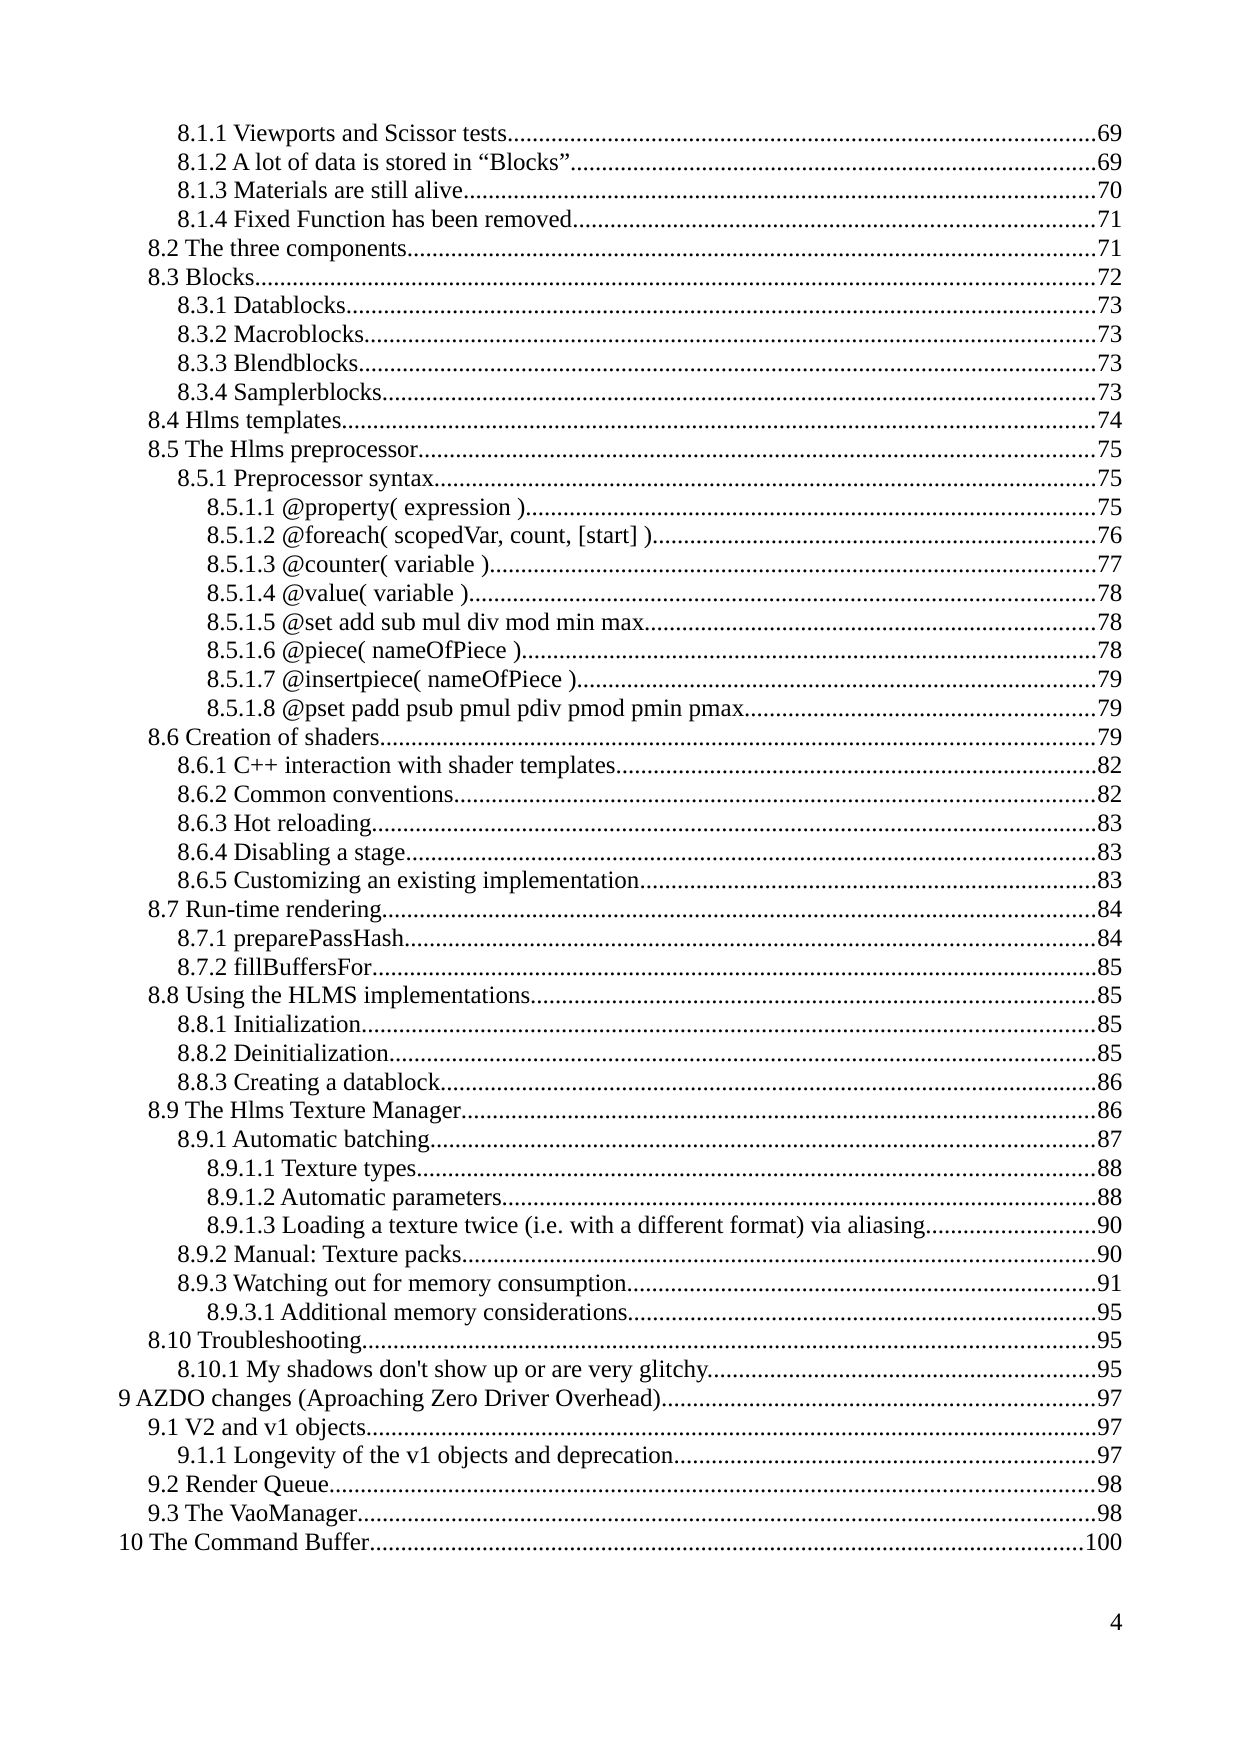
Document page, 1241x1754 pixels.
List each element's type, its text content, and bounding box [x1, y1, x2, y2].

text 8.1.3 Materials are still alive 70 [177, 176, 1122, 204]
text 8.8.3 Creating a datablock 86 [177, 1067, 1122, 1096]
text 9 AZDO changes (Aproaching Zero Driver Overhead) 97 [118, 1383, 1122, 1412]
text 8.3.1 Datablocks 73 [177, 291, 1122, 319]
text 8.6 Creation of shaders 79 [148, 722, 1122, 751]
text 8.9.3 Watching out for memory consumption 91 [177, 1268, 1122, 1297]
text 8.5.1.5 @set add sub mul div mod min max 78 [207, 607, 1122, 636]
text 8.8.1 Initialization 85 [177, 1009, 1122, 1038]
text 8.5.1.6 @piece( nameOfPiece ) 78 [207, 636, 1122, 664]
text 9.3 The VaoManager 98 [148, 1498, 1122, 1527]
text 8.5.1 Preprocessor syntax 75 [177, 463, 1122, 492]
text 8.5.1.4 @value( variable ) 78 [207, 578, 1122, 607]
text 8.10 Troubleshooting 95 [148, 1326, 1122, 1354]
text 8.9 The Hlms Texture Manager 86 [148, 1096, 1122, 1124]
text 8.5.1.3 @counter( variable ) 77 [207, 549, 1122, 578]
text 8.9.1.3 Loading a texture twice (i.e. with a different format) via aliasing 90 [207, 1211, 1122, 1239]
text 8.2 The three components 71 [148, 233, 1122, 262]
text 8.5.1.8 @pset padd psub pmul pdiv pmod pmin pmax 79 [207, 693, 1122, 722]
text 8.8 Using the HLMS implementations 85 [148, 981, 1122, 1009]
text 8.5.1.2 @foreach( scopedVar, count, [start] ) 76 [207, 521, 1122, 549]
text 8.3.3 Blendblocks 73 [177, 348, 1122, 377]
text 8.5.1.7 @insertpiece( nameOfPiece ) 79 [207, 664, 1122, 693]
text 8.9.1.1 Texture types 88 [207, 1153, 1122, 1182]
text 8.9.1.2 Automatic parameters 88 [207, 1182, 1122, 1211]
text 8.6.2 Common conventions 82 [177, 779, 1122, 808]
text 8.1.1 Viewports and Scissor tests 69 [177, 118, 1122, 147]
text 8.5 The Hlms preprocessor 75 [148, 434, 1122, 463]
text 8.10.1 My shadows don't show up or are very glitchy. 95 [177, 1354, 1122, 1383]
text 8.6.5 Customizing an existing implementation 83 [177, 866, 1122, 894]
text 8.9.2 Manual: Texture packs 90 [177, 1239, 1122, 1268]
text 9.2 Render Queue 98 [148, 1469, 1122, 1498]
text 8.7.2 fillBuffersFor 85 [177, 952, 1122, 981]
text 8.7.1 preparePassHash 84 [177, 923, 1122, 952]
text 9.1.1 Longevity of the v1 objects and deprecation 97 [177, 1441, 1122, 1469]
text 8.6.3 Hot reloading 83 [177, 808, 1122, 837]
text 8.9.1 Automatic batching 87 [177, 1124, 1122, 1153]
text 8.1.2 A lot of data is stored in “Blocks” 69 [177, 147, 1122, 176]
text 8.1.4 Fixed Function has been removed 71 [177, 204, 1122, 233]
text 9.1 V2 and v1 objects 97 [148, 1412, 1122, 1441]
text 8.5.1.1 @property( expression ) 75 [207, 492, 1122, 521]
text 8.6.4 Disabling a stage 83 [177, 837, 1122, 866]
text 8.3 Blocks 72 [148, 262, 1122, 291]
text 10 The Command Buffer 100 [118, 1527, 1122, 1556]
text 8.6.1 C++ interaction with shader templates 82 [177, 751, 1122, 779]
text 8.3.4 Samplerblocks 73 [177, 377, 1122, 406]
text 8.9.3.1 Additional memory considerations 95 [207, 1297, 1122, 1326]
text 8.4 Hlms templates 74 [148, 406, 1122, 434]
text 8.3.2 Macroblocks 73 [177, 319, 1122, 348]
text 8.7 Run-time rendering 84 [148, 894, 1122, 923]
text 8.8.2 Deinitialization 85 [177, 1038, 1122, 1067]
